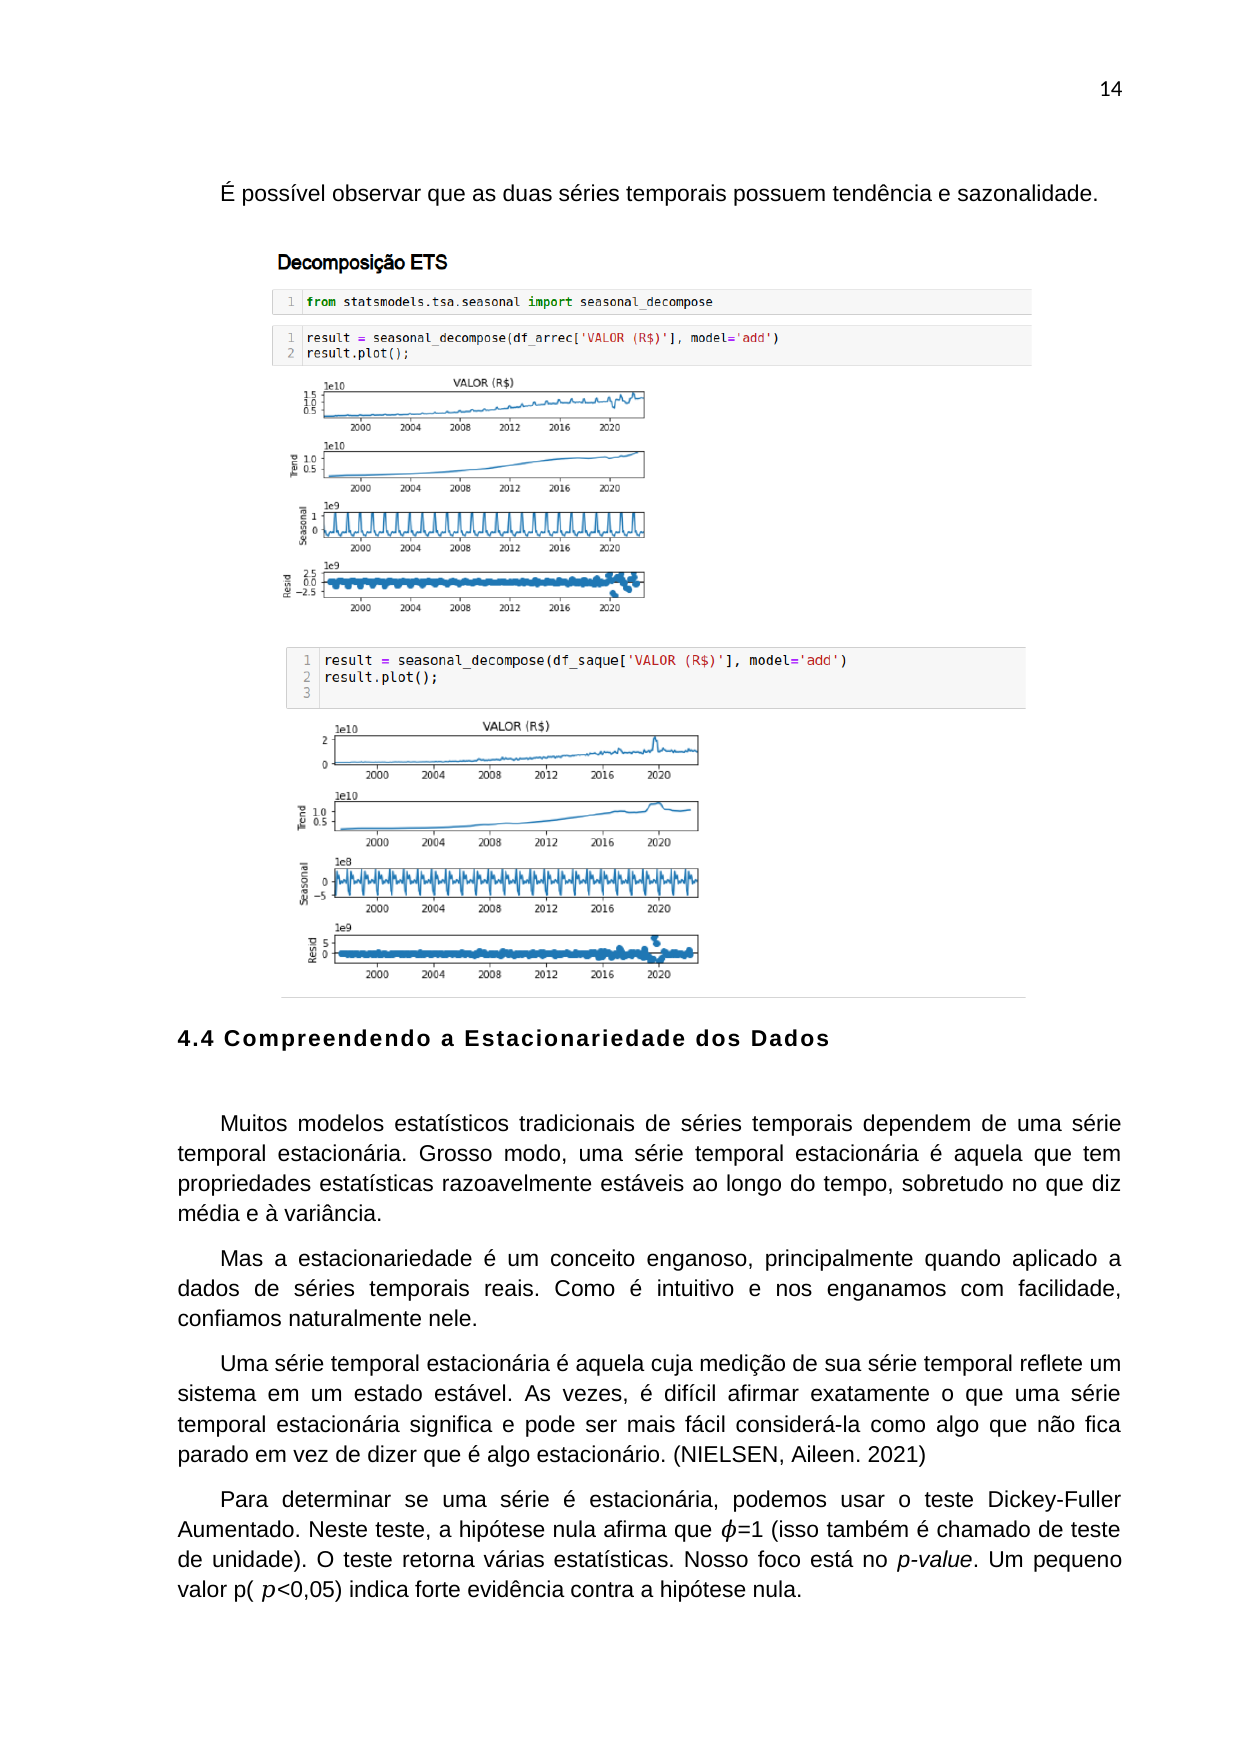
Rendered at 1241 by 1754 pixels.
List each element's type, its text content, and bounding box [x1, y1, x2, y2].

subtitle 4.4 Compreendendo a Estacionariedade dos Dados [177, 1025, 1122, 1052]
text Muitos modelos estatísticos tradicionais de séries temporais dependem de uma série temporal estacionária. Grosso modo, uma série temporal estacionária é aquela que tem propriedades estatísticas razoavelmente estáveis ao longo do tempo, sobretudo no que diz média e à variância. [177, 1109, 1122, 1227]
picture [265, 242, 1032, 622]
text Mas a estacionariedade é um conceito enganoso, principalmente quando aplicado a dados de séries temporais reais. Como é intuitivo e nos enganamos com facilidade, confiamos naturalmente nele. [177, 1245, 1122, 1332]
text Uma série temporal estacionária é aquela cuja medição de sua série temporal reflete um sistema em um estado estável. As vezes, é difícil afirmar exatamente o que uma série temporal estacionária significa e pode ser mais fácil considerá-la como algo que não fica parado em vez de dizer que é algo estacionário. (NIELSEN, Aileen. 2021) [177, 1350, 1122, 1467]
text Para determinar se uma série é estacionária, podemos usar o teste Dickey-Fuller Aumentado. Neste teste, a hipótese nula afirma que 𝜙=1 (isso também é chamado de teste de unidade). O teste retorna várias estatísticas. Nosso foco está no p-value. Um pequeno valor p( 𝑝<0,05) indica forte evidência contra a hipótese nula. [177, 1486, 1122, 1603]
text É possível observar que as duas séries temporais possuem tendência e sazonalidade. [177, 179, 1122, 206]
picture [281, 641, 1026, 998]
